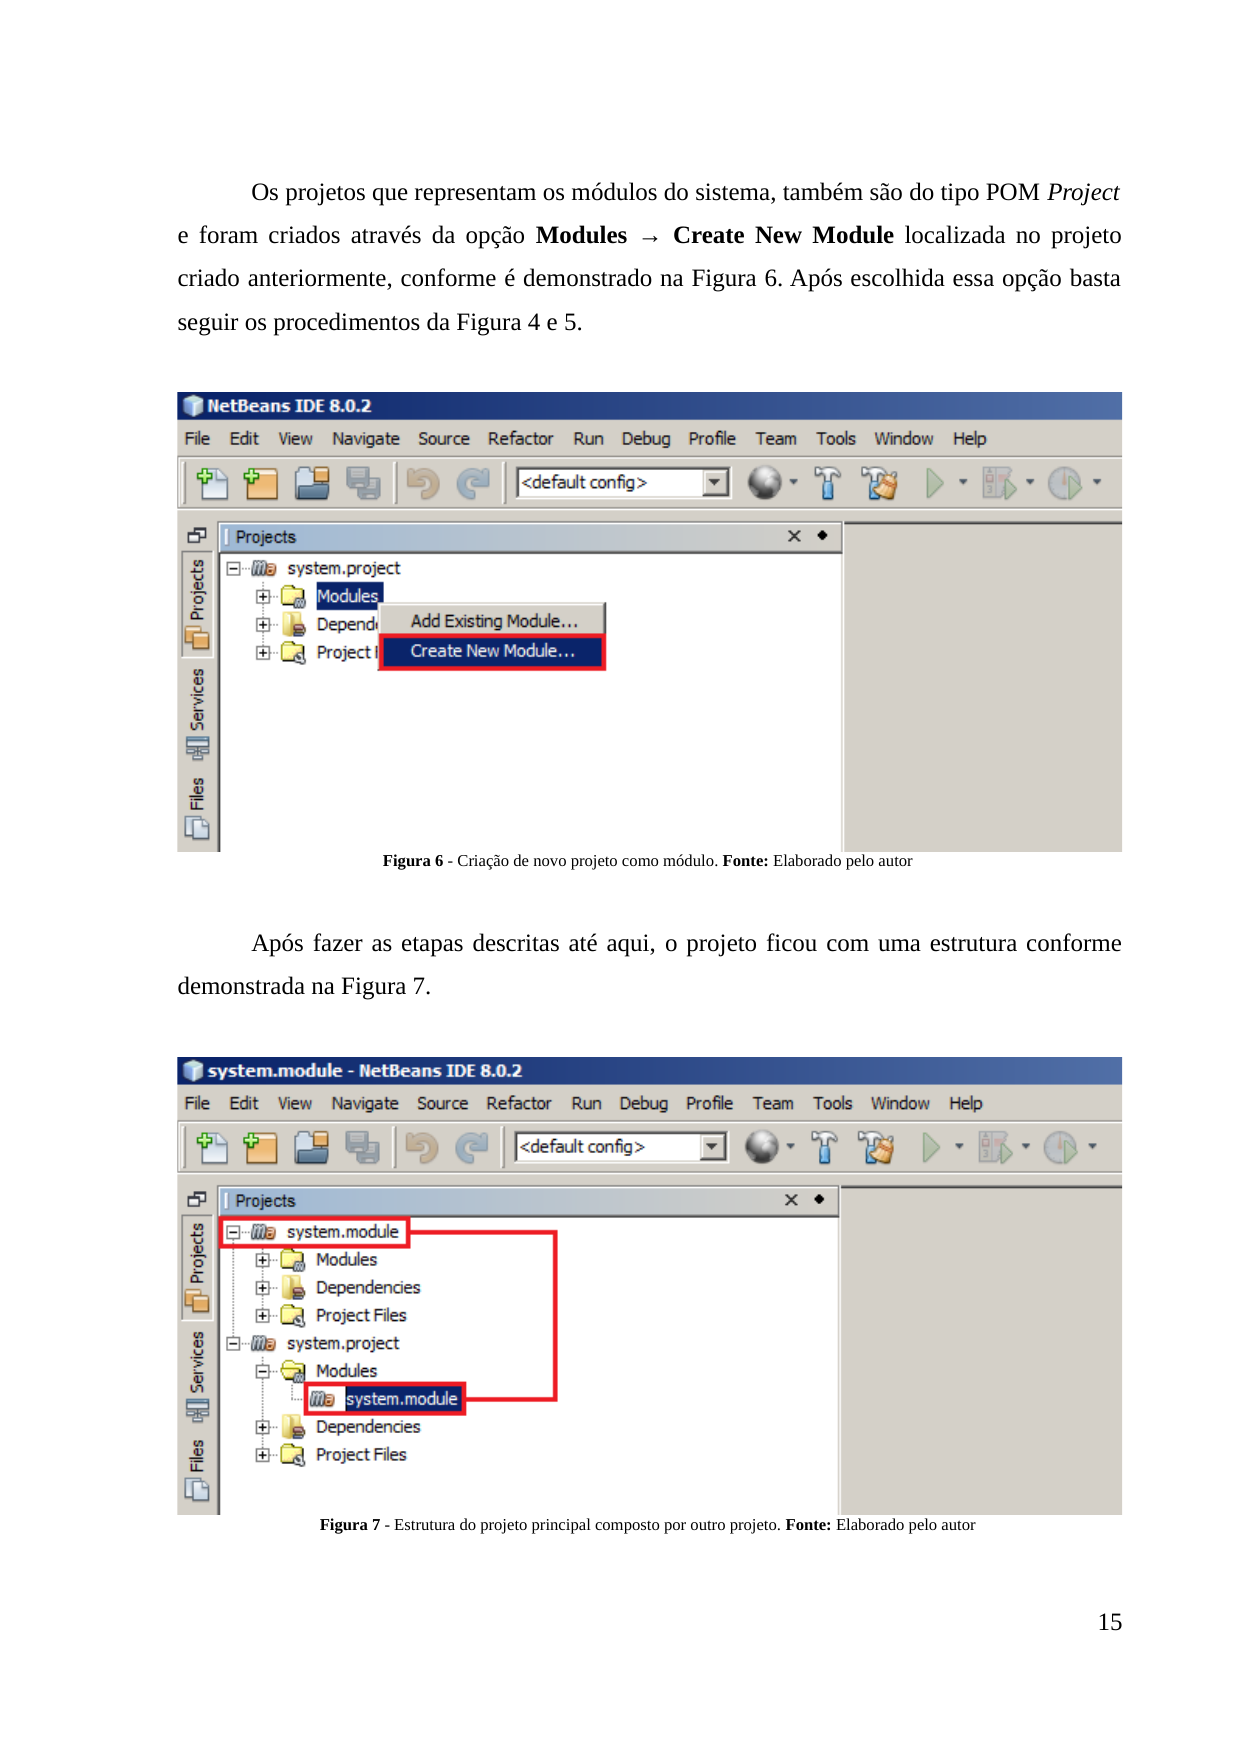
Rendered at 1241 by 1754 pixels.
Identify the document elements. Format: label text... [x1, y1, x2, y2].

text Figura 6 - Criação de novo projeto como módulo. Fonte: Elaborado pelo autor [177, 852, 1122, 870]
text Os projetos que representam os módulos do sistema, também são do tipo POM Project e foram criados através da opção Modules → Create New Module localizada no projeto criado anteriormente, conforme é demonstrado na Figura 6. Após escolhida essa opção basta seguir os procedimentos da Figura 4 e 5. [177, 177, 1122, 335]
text Após fazer as etapas descritas até aqui, o projeto ficou com uma estrutura conforme demonstrada na Figura 7. [177, 928, 1122, 1000]
text Figura 7 - Estrutura do projeto principal composto por outro projeto. Fonte: Elaborado pelo autor [177, 1515, 1122, 1534]
picture [177, 392, 1123, 852]
picture [177, 1057, 1123, 1515]
